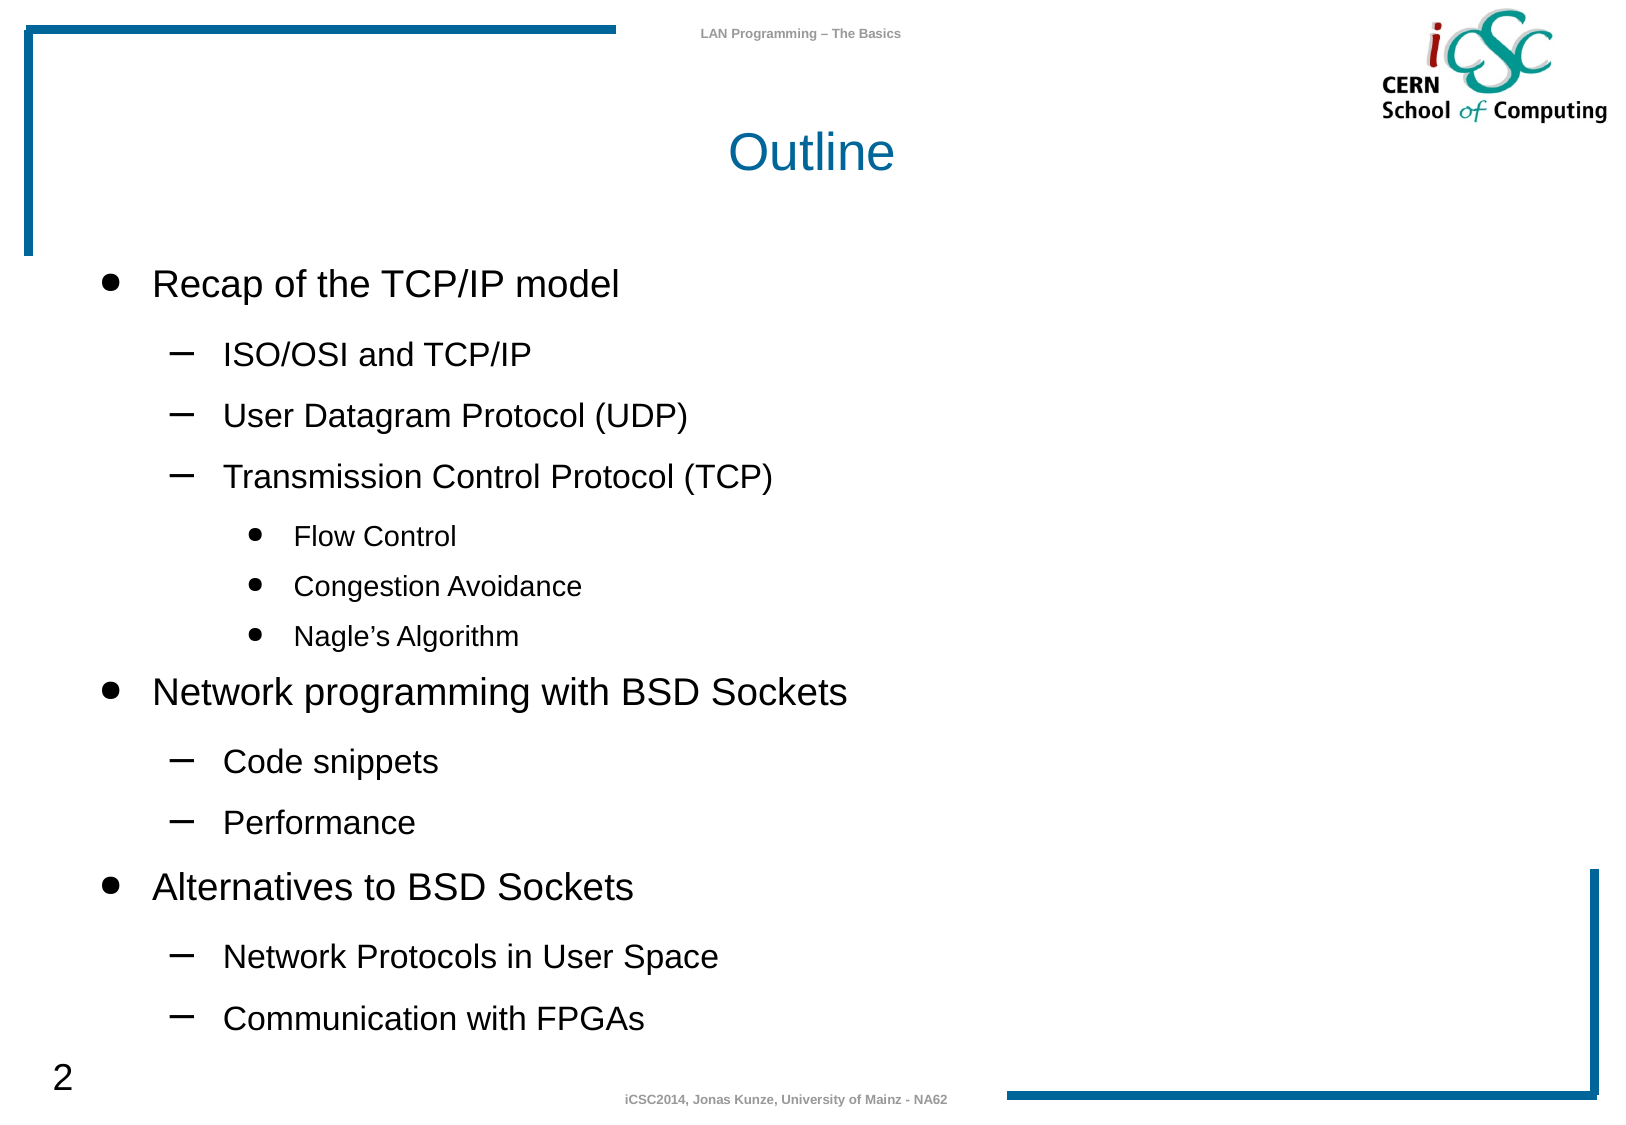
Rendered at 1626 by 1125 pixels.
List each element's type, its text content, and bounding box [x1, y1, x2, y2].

title Outline [81, 44, 1544, 233]
list Recap of the TCP/IP model ISO/OSI and TCP/IP User Datagram Protocol (UDP) Transmission Control Protocol (TCP) Flow Control Congestion Avoidance Nagle’s Algorithm Network programming with BSD Sockets Code snippets Performance Alternatives to BSD Sockets Network Protocols in User Space Communication with FPGAs [81, 263, 1512, 1051]
picture [1381, 8, 1608, 125]
